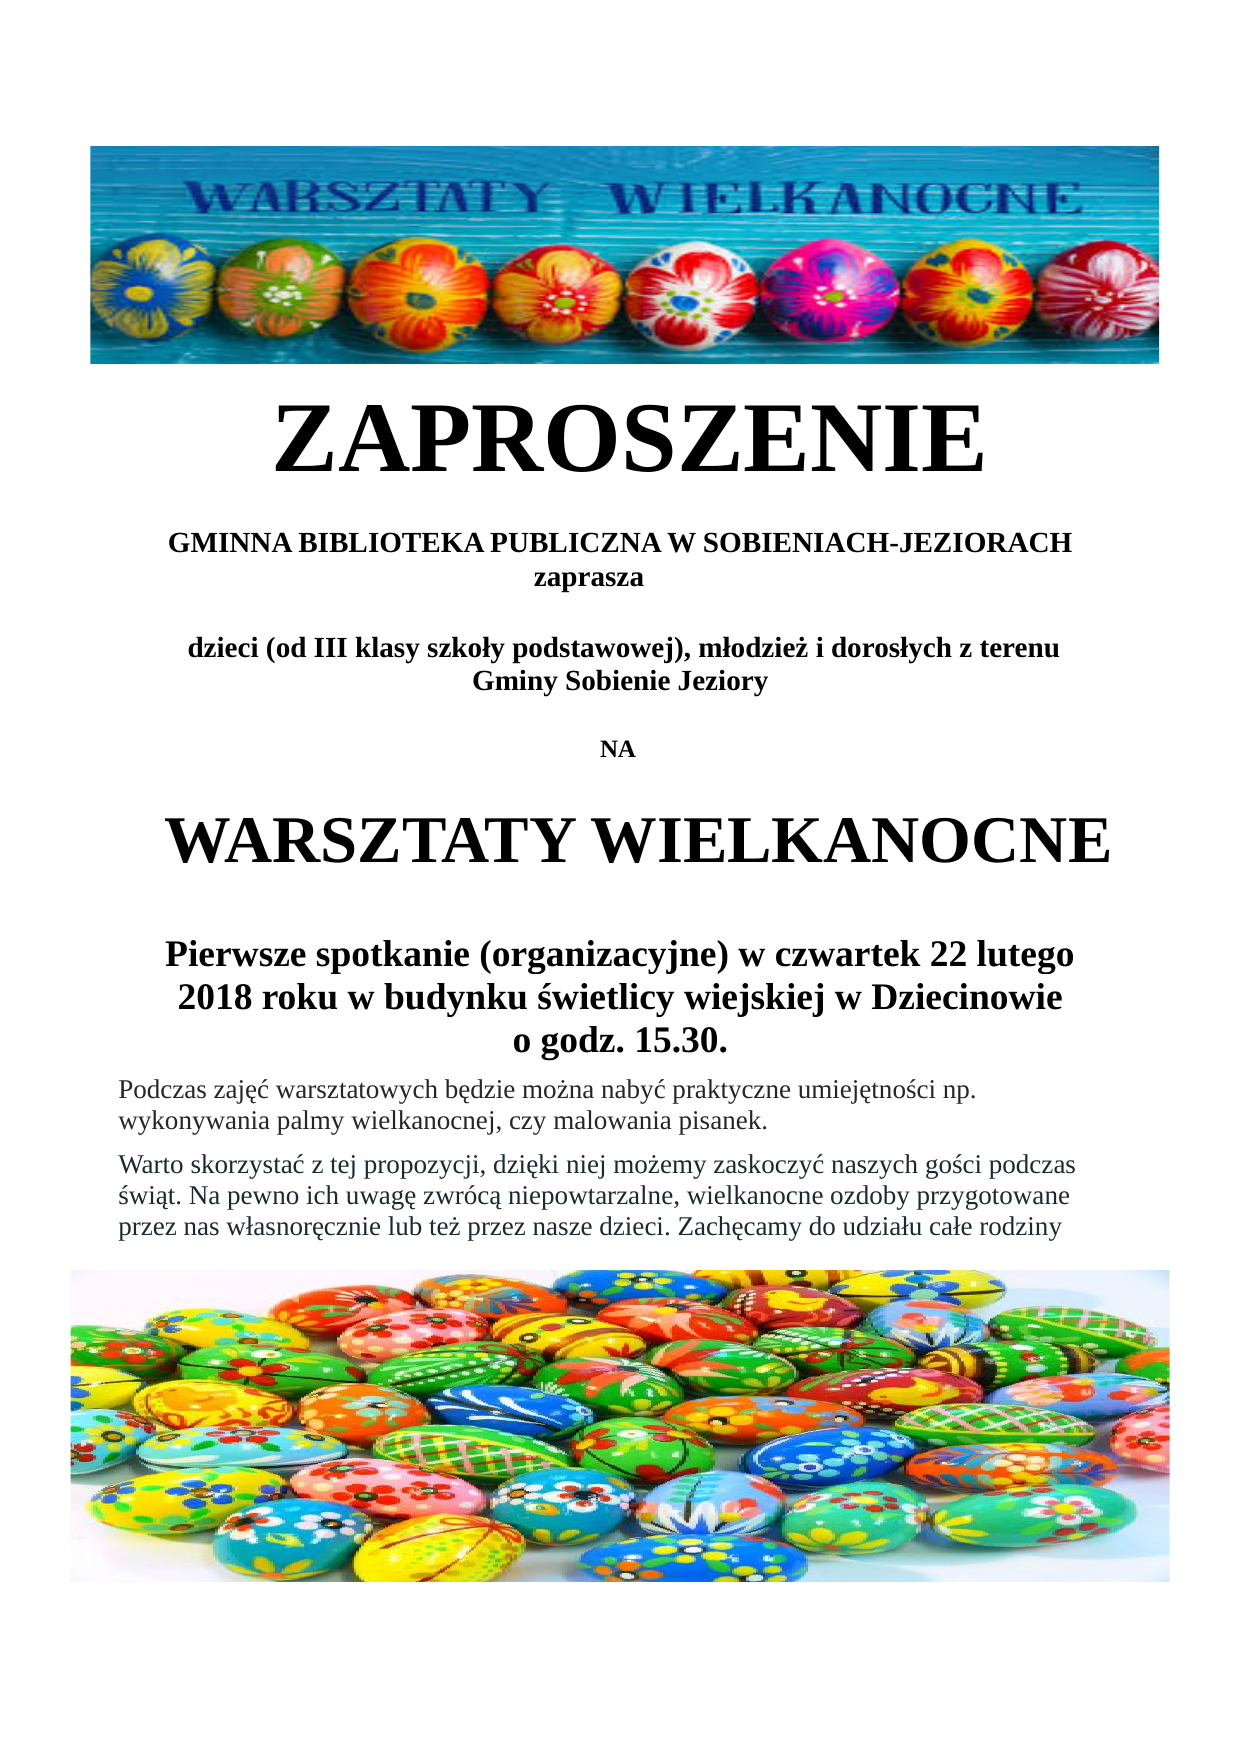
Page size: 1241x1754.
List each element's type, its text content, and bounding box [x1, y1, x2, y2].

picture [327, 343, 342, 349]
picture [1128, 169, 1160, 177]
subtitle dzieci (od III klasy szkoły podstawowej), młodzież i dorosłych z terenu Gminy Sobienie Jeziory [118, 630, 1122, 697]
picture [903, 349, 1047, 364]
picture [750, 146, 1160, 175]
picture [1150, 164, 1160, 169]
subtitle GMINNA BIBLIOTEKA PUBLICZNA W SOBIENIACH-JEZIORACH zaprasza [118, 525, 1122, 592]
picture [764, 360, 788, 364]
picture [90, 202, 158, 206]
picture [434, 171, 444, 177]
picture [747, 169, 753, 176]
picture [762, 171, 770, 176]
picture [90, 329, 103, 336]
picture [90, 218, 156, 224]
picture [120, 339, 133, 343]
picture [420, 354, 467, 364]
picture [90, 173, 135, 179]
picture [146, 344, 182, 357]
picture [173, 347, 215, 364]
text Pierwsze spotkanie (organizacyjne) w czwartek 22 lutego 2018 roku w budynku świetlicy wiejskiej w Dziecinowie o godz. 15.30. [118, 931, 1122, 1061]
subtitle NA [118, 734, 1122, 763]
picture [70, 1270, 1170, 1582]
text Podczas zajęć warsztatowych będzie można nabyć praktyczne umiejętności np. wykonywania palmy wielkanocnej, czy malowania pisanek. [118, 1073, 1122, 1135]
picture [90, 146, 1160, 364]
picture [471, 356, 513, 364]
text ZAPROSZENIE [118, 364, 1122, 500]
picture [299, 348, 306, 354]
picture [90, 235, 109, 258]
text Warto skorzystać z tej propozycji, dzięki niej możemy zaskoczyć naszych gości podczas świąt. Na pewno ich uwagę zwrócą niepowtarzalne, wielkanocne ozdoby przygotowane przez nas własnoręcznie lub też przez nasze dzieci. Zachęcamy do udziału całe rodziny [118, 1148, 1122, 1241]
picture [263, 347, 301, 364]
picture [137, 214, 160, 218]
subtitle WARSZTATY WIELKANOCNE [118, 801, 1122, 877]
picture [541, 200, 569, 206]
picture [622, 173, 639, 178]
